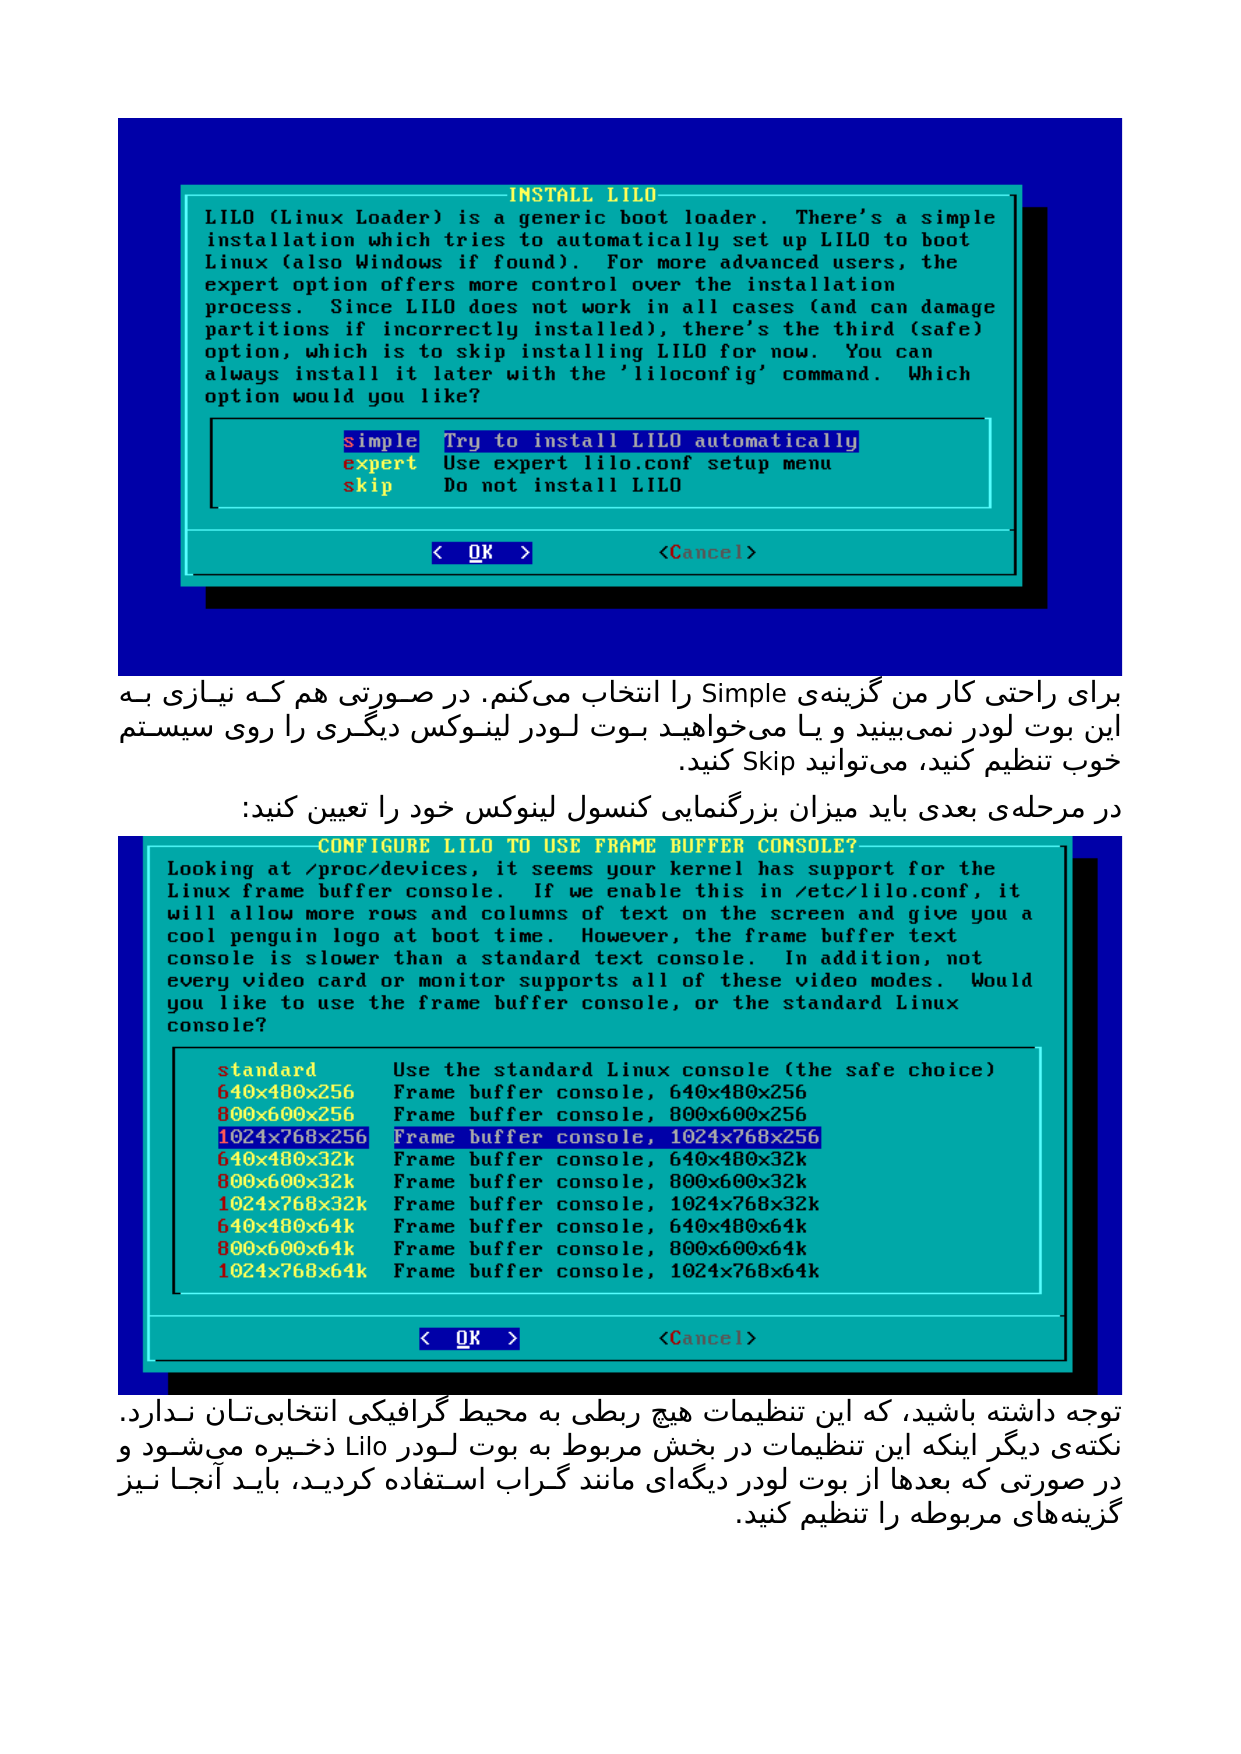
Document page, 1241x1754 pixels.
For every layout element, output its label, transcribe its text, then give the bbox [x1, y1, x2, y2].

text برای راحتی کار من گزینه‌ی Simple را انتخاب می‌کنم‌. در صورتی هم که نیازی به این بوت لودر نمی‌بینید و یا می‌خواهید بوت لودر لینوکس دیگری را روی سیستم خوب تنظیم کنید‌،‌ می‌توانید Skip کنید‌. [118, 676, 1122, 778]
text توجه داشته باشید‌، که این تنظیمات هیچ ربطی به محیط گرافیکی انتخابی‌تان ندارد‌. نکته‌ی دیگر اینکه این تنظیمات در بخش مربوط به بوت لودر Lilo ذخیره می‌شود و در صورتی که بعد‌ها از بوت لودر دیگه‌ای مانند گراب استفاده کردید‌، باید آنجا نیز گزینه‌های مربوطه را تنظیم کنید‌. [118, 1395, 1122, 1530]
picture [118, 836, 1123, 1395]
text در مرحله‌ی بعدی باید میزان بزرگنمایی کنسول لینوکس خود را تعیین کنید‌‌: [118, 790, 1122, 824]
picture [118, 118, 1123, 676]
